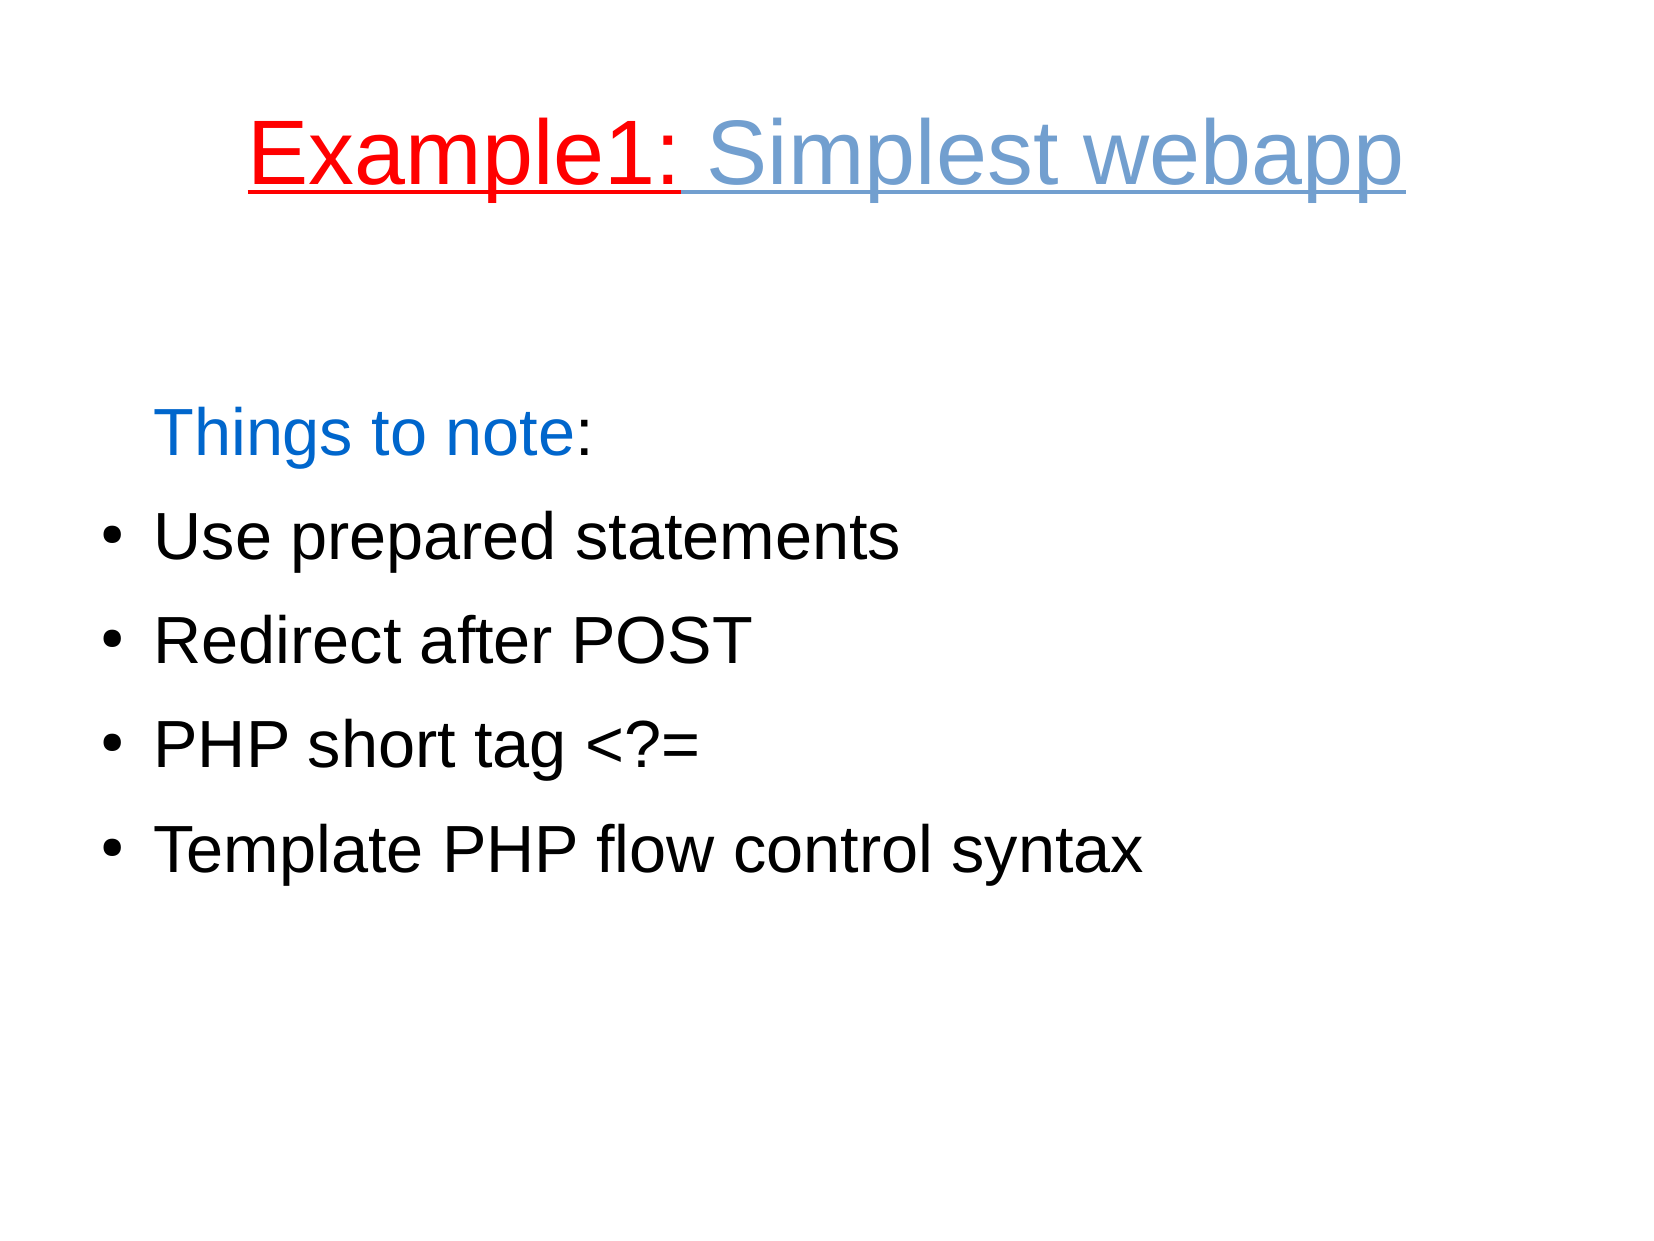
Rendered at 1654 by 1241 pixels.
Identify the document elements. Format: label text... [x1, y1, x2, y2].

title Example1: Simplest webapp [82, 49, 1571, 257]
list Things to note: Use prepared statements Redirect after POST PHP short tag <?= Template PHP flow control syntax [82, 290, 1571, 1010]
